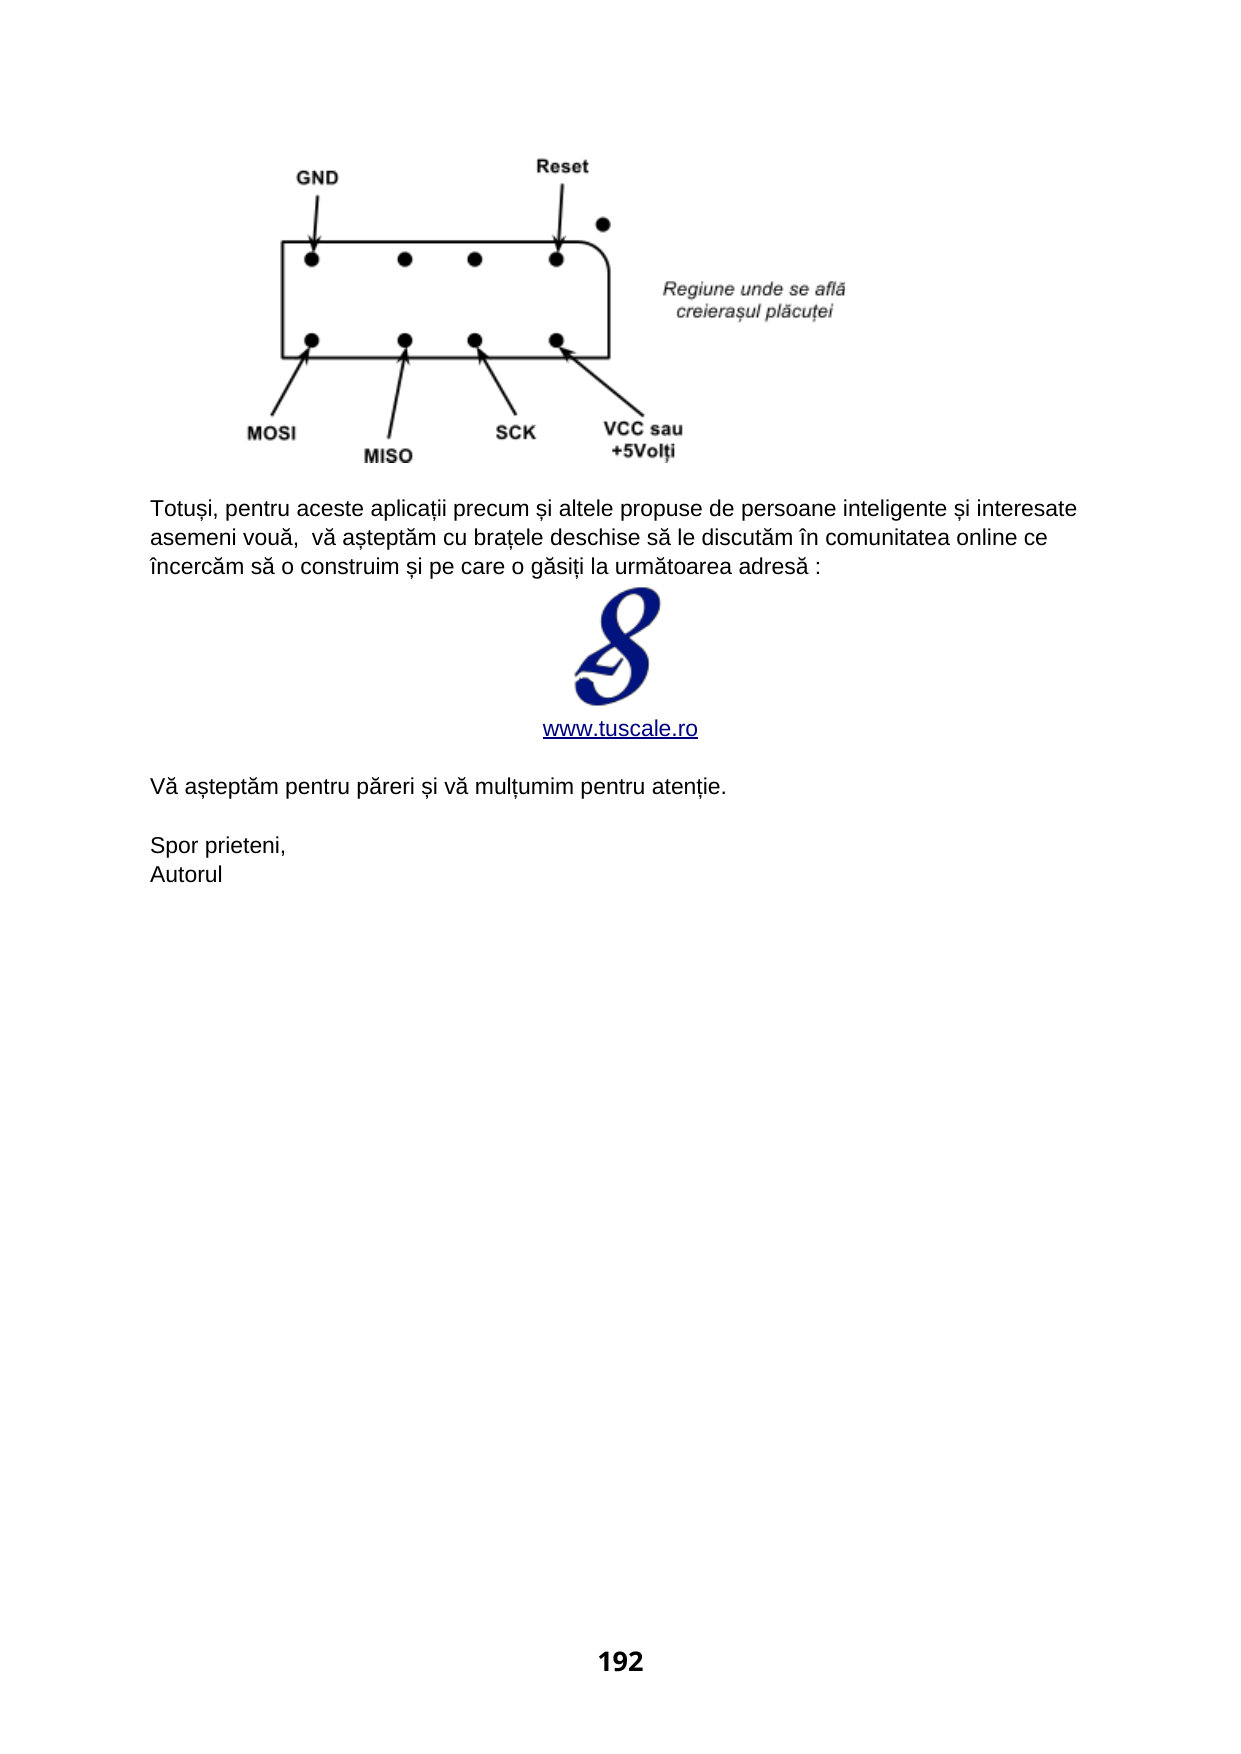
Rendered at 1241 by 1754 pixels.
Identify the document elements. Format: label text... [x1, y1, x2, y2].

text Vă așteptăm pentru păreri și vă mulțumim pentru atenție. [150, 774, 1091, 800]
text www.tuscale.ro [150, 715, 1091, 741]
text Autorul [150, 862, 1091, 888]
picture [570, 583, 671, 712]
text Spor prieteni, [150, 833, 1091, 858]
picture [225, 150, 846, 463]
text Totuși, pentru aceste aplicații precum și altele propuse de persoane inteligente și interesate asemeni vouă, vă așteptăm cu brațele deschise să le discutăm în comunitatea online ce încercăm să o construim și pe care o găsiți la următoarea adresă : [150, 495, 1091, 580]
